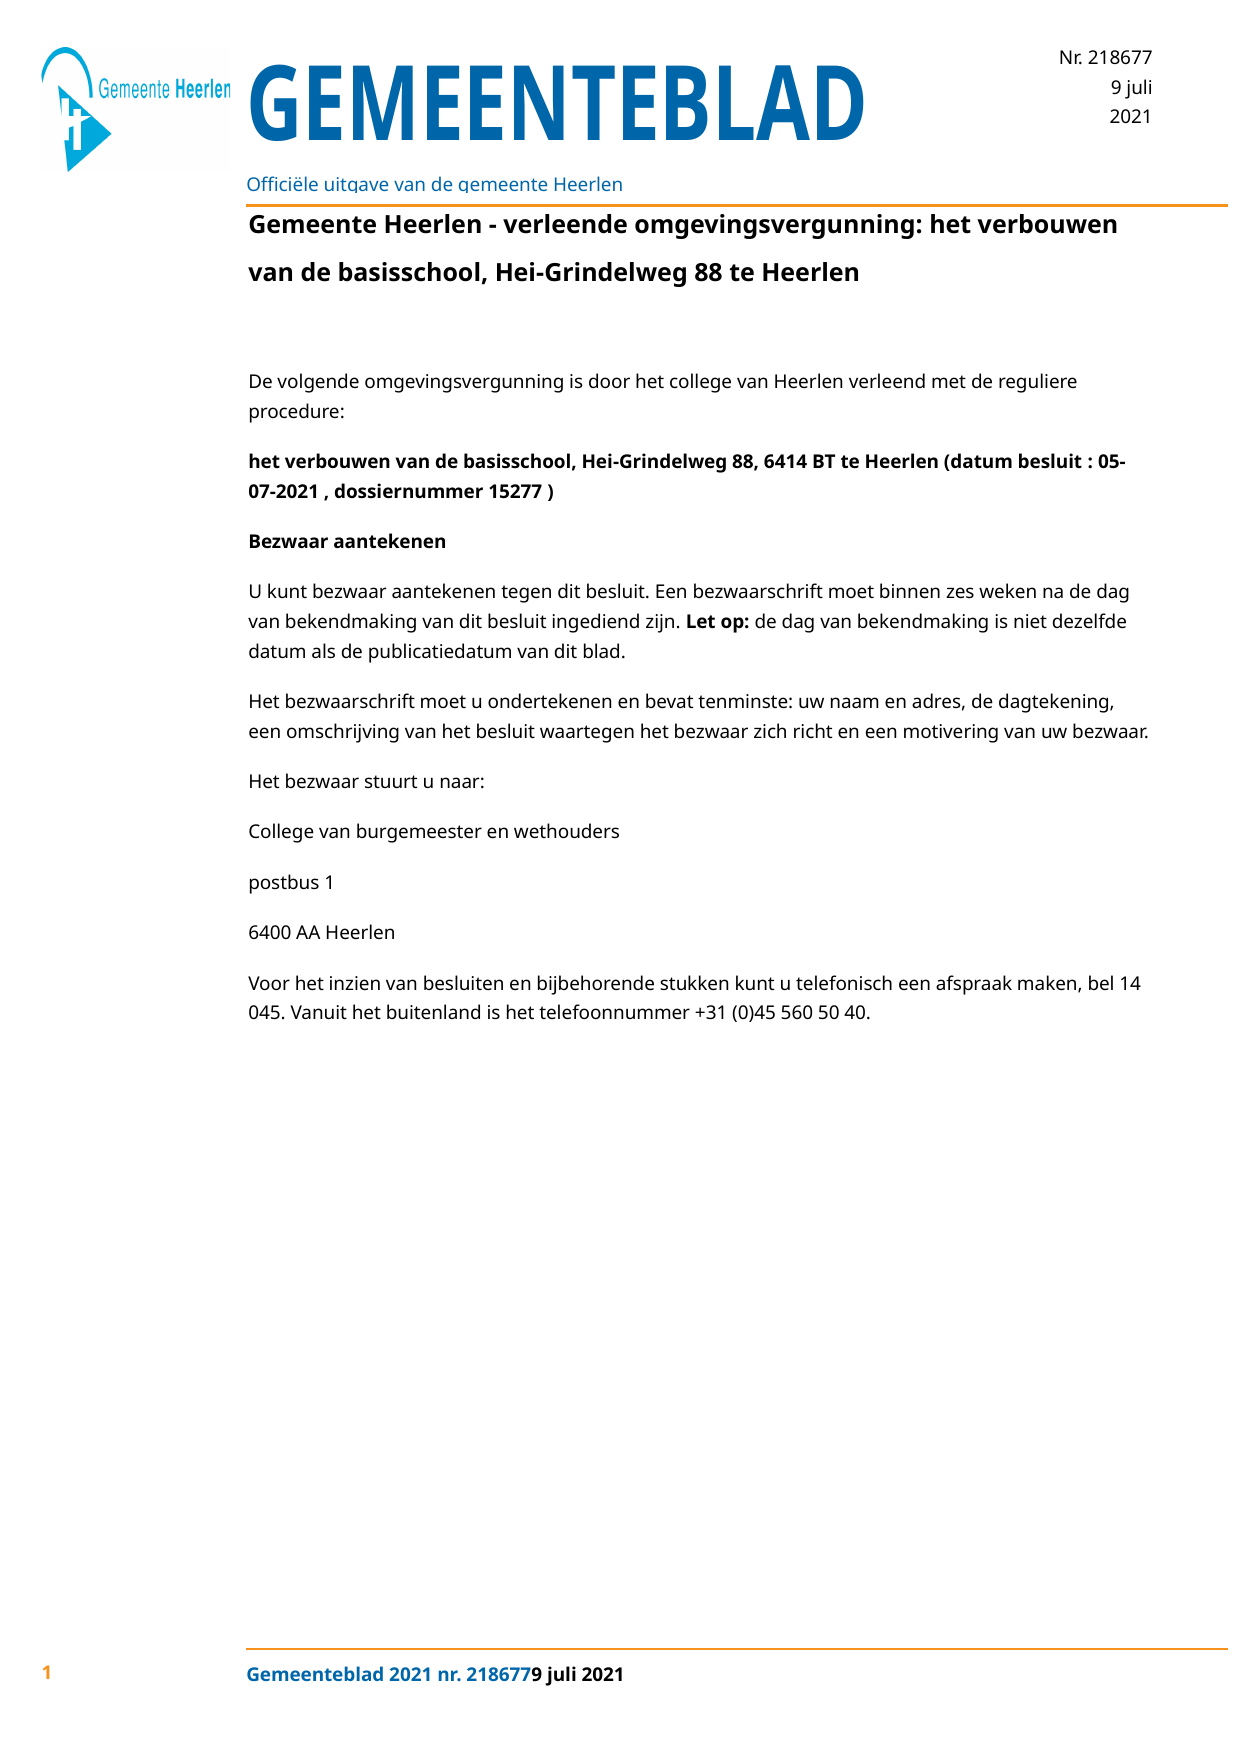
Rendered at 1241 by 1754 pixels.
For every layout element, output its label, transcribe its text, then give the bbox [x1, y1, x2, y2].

text Bezwaar aantekenen [248, 528, 1152, 554]
text Gemeente Heerlen - verleende omgevingsvergunning: het verbouwen van de basisschool, Hei-Grindelweg 88 te Heerlen [248, 207, 1152, 288]
picture [41, 47, 59, 70]
picture [41, 47, 231, 172]
text Het bezwaar stuurt u naar: [248, 768, 1152, 794]
text postbus 1 [248, 869, 1152, 895]
text het verbouwen van de basisschool, Hei-Grindelweg 88, 6414 BT te Heerlen (datum besluit : 05-07-2021 , dossiernummer 15277 ) [248, 448, 1152, 504]
text U kunt bezwaar aantekenen tegen dit besluit. Een bezwaarschrift moet binnen zes weken na de dag van bekendmaking van dit besluit ingediend zijn. Let op: de dag van bekendmaking is niet dezelfde datum als de publicatiedatum van dit blad. [248, 579, 1152, 664]
text Voor het inzien van besluiten en bijbehorende stukken kunt u telefonisch een afspraak maken, bel 14 045. Vanuit het buitenland is het telefoonnummer +31 (0)45 560 50 40. [248, 970, 1152, 1025]
text De volgende omgevingsvergunning is door het college van Heerlen verleend met de reguliere procedure: [248, 368, 1152, 424]
text 6400 AA Heerlen [248, 919, 1152, 945]
text College van burgemeester en wethouders [248, 819, 1152, 844]
text Het bezwaarschrift moet u ondertekenen en bevat tenminste: uw naam en adres, de dagtekening, een omschrijving van het besluit waartegen het bezwaar zich richt en een motivering van uw bezwaar. [248, 688, 1152, 744]
